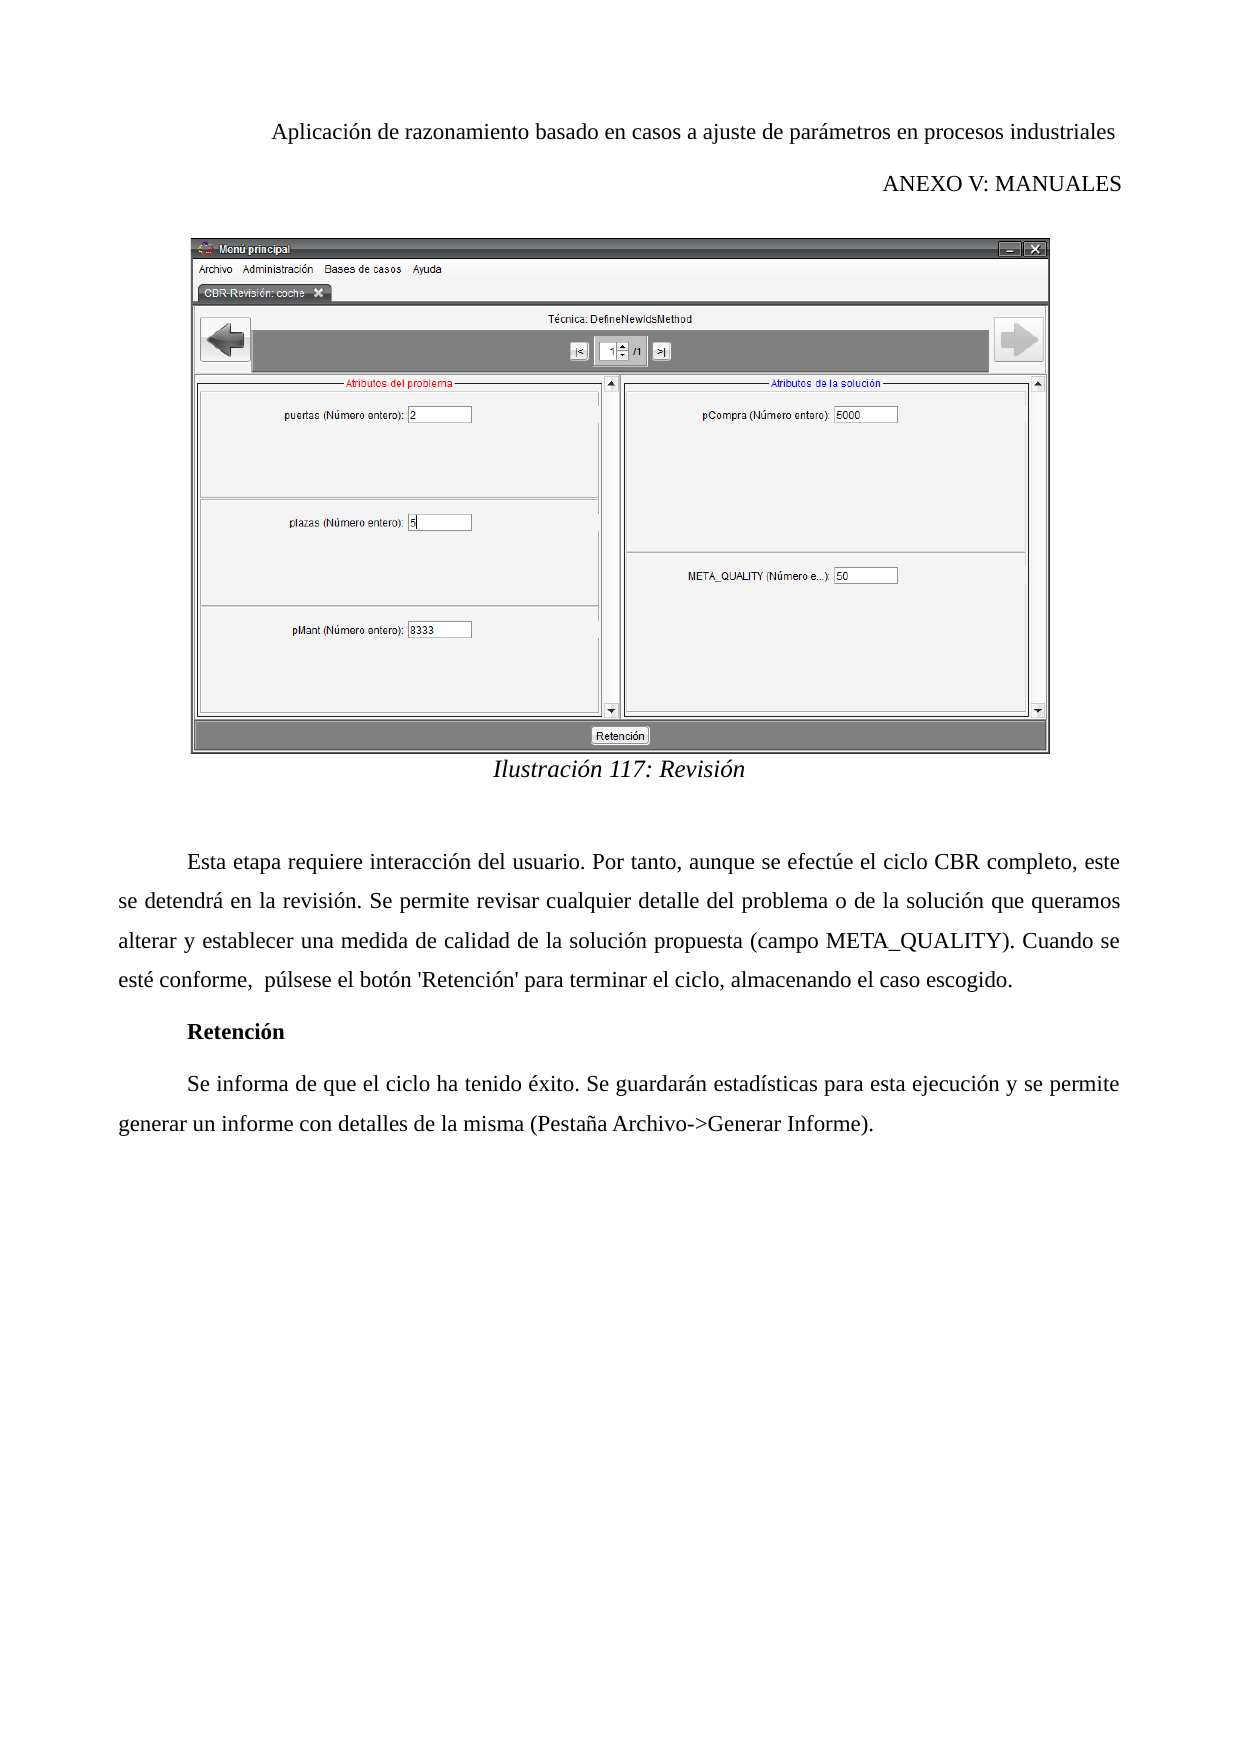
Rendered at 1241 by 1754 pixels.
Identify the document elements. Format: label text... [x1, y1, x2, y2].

text Ilustración 117: Revisión [191, 754, 1050, 783]
picture [190, 238, 1050, 754]
text Esta etapa requiere interacción del usuario. Por tanto, aunque se efectúe el ciclo CBR completo, este se detendrá en la revisión. Se permite revisar cualquier detalle del problema o de la solución que queramos alterar y establecer una medida de calidad de la solución propuesta (campo META_QUALITY). Cuando se esté conforme, púlsese el botón 'Retención' para terminar el ciclo, almacenando el caso escogido. [118, 848, 1122, 993]
text Se informa de que el ciclo ha tenido éxito. Se guardarán estadísticas para esta ejecución y se permite generar un informe con detalles de la misma (Pestaña Archivo->Generar Informe). [118, 1070, 1122, 1136]
text Retención [118, 1018, 1122, 1044]
